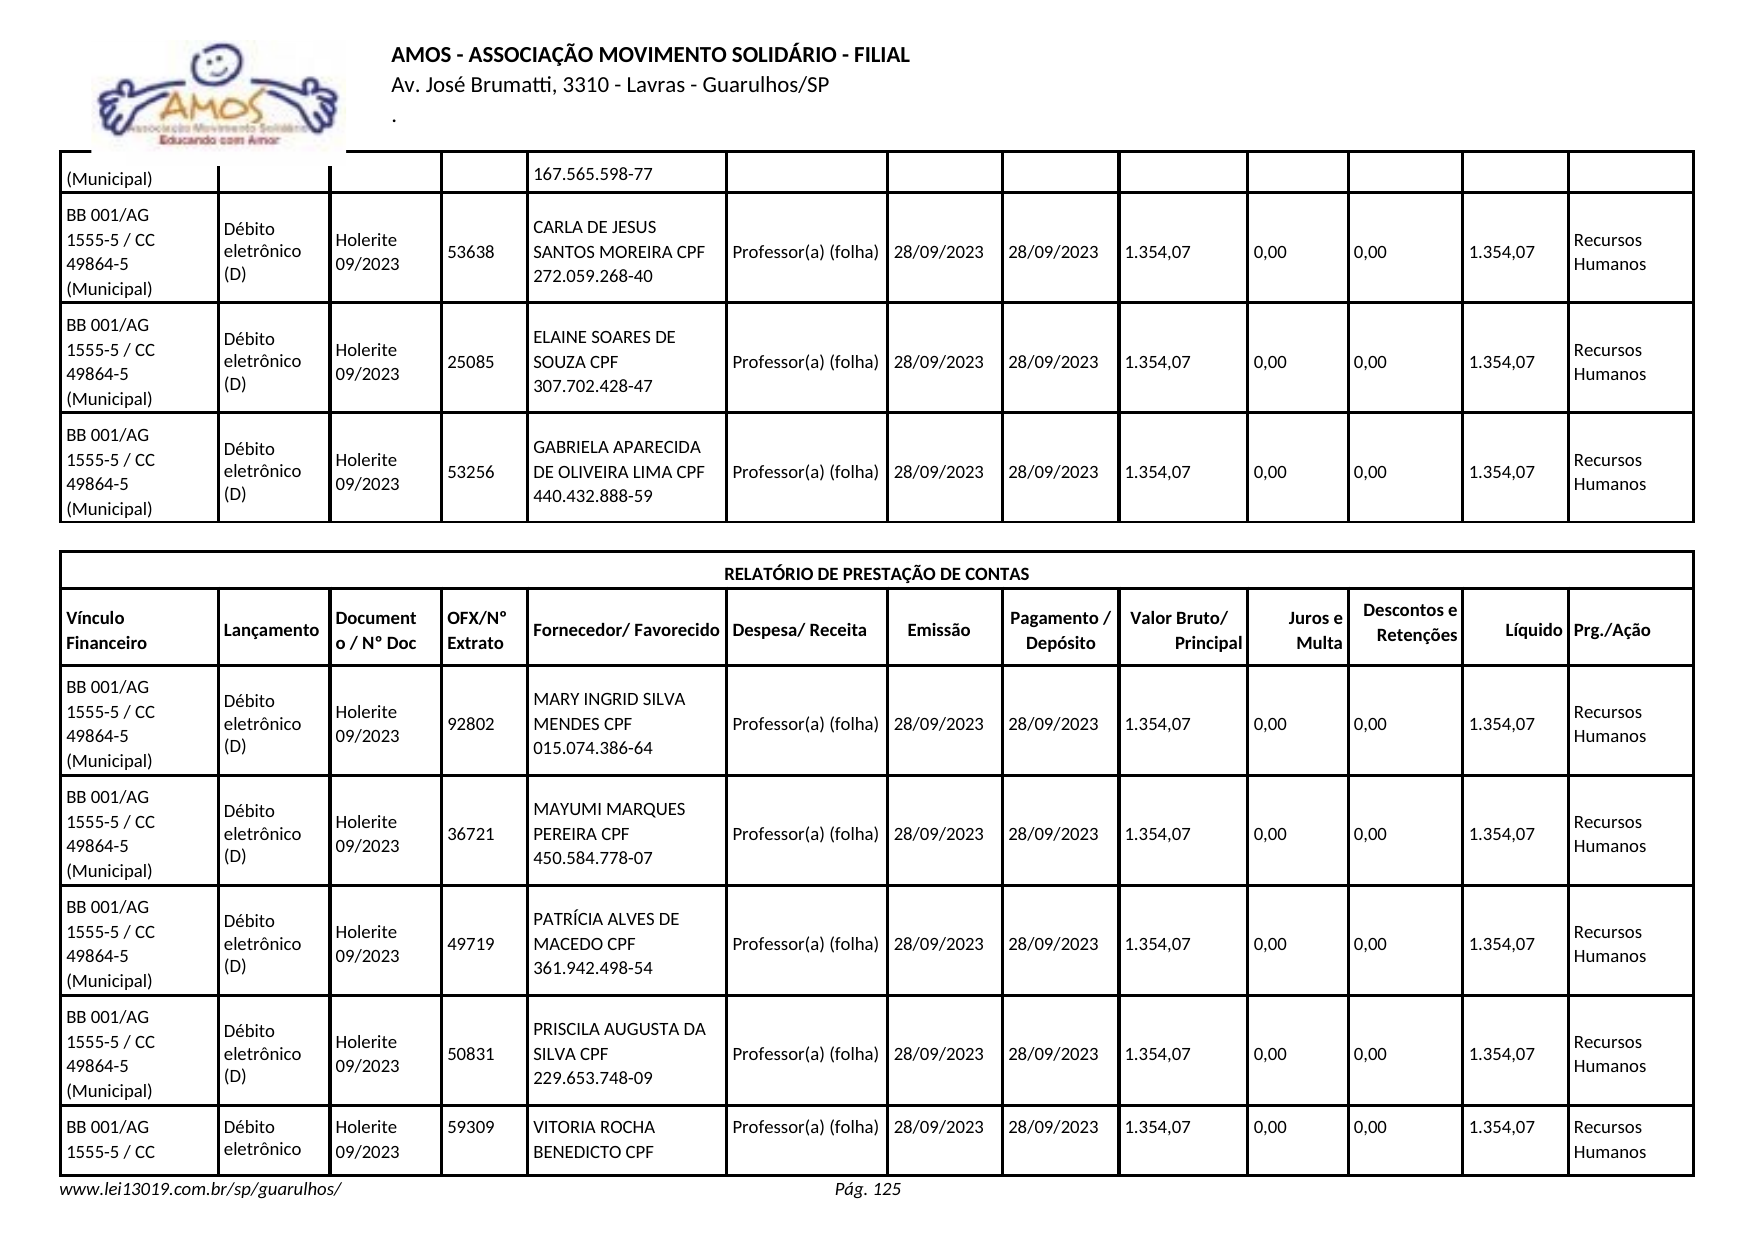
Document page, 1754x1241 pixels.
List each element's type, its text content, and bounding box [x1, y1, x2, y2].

table_cell Professor(a) (folha) [728, 194, 886, 301]
table_cell 1.354,07 [1121, 304, 1246, 411]
table_cell [889, 153, 1001, 191]
table_cell 28/09/2023 [1004, 887, 1117, 993]
table_cell Document o / Nº Doc [332, 590, 440, 663]
table_cell Pagamento / Depósito [1004, 590, 1117, 663]
table_cell Recursos Humanos [1570, 777, 1692, 883]
table_cell Holerite 09/2023 [332, 997, 440, 1103]
table_cell 28/09/2023 [889, 777, 1001, 883]
table_cell MARY INGRID SILVA MENDES CPF 015.074.386-64 [529, 667, 725, 773]
table_cell [332, 153, 440, 191]
table_cell BB 001/AG 1555-5 / CC 49864-5 (Municipal) [62, 304, 217, 411]
table_cell 1.354,07 [1121, 777, 1246, 883]
table_cell [1464, 153, 1567, 191]
table_cell GABRIELA APARECIDA DE OLIVEIRA LIMA CPF 440.432.888-59 [529, 414, 725, 521]
table_cell Recursos Humanos [1570, 997, 1692, 1103]
table_cell 1.354,07 [1464, 997, 1567, 1103]
table_cell 28/09/2023 [1004, 304, 1117, 411]
table_cell Professor(a) (folha) [728, 667, 886, 773]
table_cell 0,00 [1249, 887, 1347, 993]
table_cell 0,00 [1249, 194, 1347, 301]
table_cell Holerite 09/2023 [332, 194, 440, 301]
table_cell Débito eletrônico (D) [220, 667, 328, 773]
table_cell Holerite 09/2023 [332, 777, 440, 883]
table_cell 1.354,07 [1464, 304, 1567, 411]
table_cell (Municipal) [62, 153, 217, 191]
table_cell 59309 [443, 1107, 526, 1174]
table_cell [1350, 153, 1461, 191]
table_cell Professor(a) (folha) [728, 997, 886, 1103]
table_cell Prg./Ação [1570, 590, 1692, 663]
table_cell [1004, 153, 1117, 191]
table_cell 53256 [443, 414, 526, 521]
table_cell 1.354,07 [1121, 887, 1246, 993]
table_cell ELAINE SOARES DE SOUZA CPF 307.702.428-47 [529, 304, 725, 411]
table_cell 28/09/2023 [889, 997, 1001, 1103]
table_cell Débito eletrônico (D) [220, 777, 328, 883]
table_cell Líquido [1464, 590, 1567, 663]
table_cell 0,00 [1350, 777, 1461, 883]
table_cell Recursos Humanos [1570, 194, 1692, 301]
table_cell 28/09/2023 [889, 304, 1001, 411]
table_cell BB 001/AG 1555-5 / CC 49864-5 (Municipal) [62, 887, 217, 993]
table_cell 28/09/2023 [889, 1107, 1001, 1174]
table_cell [1121, 153, 1246, 191]
table_cell Recursos Humanos [1570, 887, 1692, 993]
table_cell 0,00 [1249, 777, 1347, 883]
table_cell [220, 166, 328, 191]
table_cell VITORIA ROCHA BENEDICTO CPF [529, 1107, 725, 1174]
table_cell Holerite 09/2023 [332, 1107, 440, 1174]
table_cell 1.354,07 [1464, 1107, 1567, 1174]
table_cell 1.354,07 [1121, 414, 1246, 521]
table_cell 0,00 [1350, 1107, 1461, 1174]
table_cell Recursos Humanos [1570, 304, 1692, 411]
table_cell 28/09/2023 [889, 667, 1001, 773]
table_cell 0,00 [1350, 414, 1461, 521]
table_cell 0,00 [1350, 304, 1461, 411]
table_cell 28/09/2023 [1004, 1107, 1117, 1174]
table_cell Recursos Humanos [1570, 667, 1692, 773]
table_cell Professor(a) (folha) [728, 887, 886, 993]
table_cell 49719 [443, 887, 526, 993]
table_cell 0,00 [1350, 887, 1461, 993]
table_cell 28/09/2023 [889, 887, 1001, 993]
table_cell [443, 153, 526, 191]
table_cell [1570, 153, 1692, 191]
table_cell Débito eletrônico (D) [220, 997, 328, 1103]
table_cell 0,00 [1249, 304, 1347, 411]
table_cell 1.354,07 [1464, 887, 1567, 993]
table_cell 1.354,07 [1121, 997, 1246, 1103]
table_cell BB 001/AG 1555-5 / CC 49864-5 (Municipal) [62, 997, 217, 1103]
table_cell Débito eletrônico (D) [220, 887, 328, 993]
table_cell 1.354,07 [1121, 194, 1246, 301]
table_cell BB 001/AG 1555-5 / CC [62, 1107, 217, 1174]
table_cell Fornecedor/ Favorecido [529, 590, 725, 663]
table_cell BB 001/AG 1555-5 / CC 49864-5 (Municipal) [62, 414, 217, 521]
table_cell MAYUMI MARQUES PEREIRA CPF 450.584.778-07 [529, 777, 725, 883]
table_cell Lançamento [220, 590, 328, 663]
table_cell 1.354,07 [1464, 194, 1567, 301]
table_cell 0,00 [1350, 667, 1461, 773]
table_cell Vínculo Financeiro [62, 590, 217, 663]
table_cell Professor(a) (folha) [728, 414, 886, 521]
table_cell Recursos Humanos [1570, 1107, 1692, 1174]
table_cell 0,00 [1350, 194, 1461, 301]
table_cell 0,00 [1249, 997, 1347, 1103]
table_cell Holerite 09/2023 [332, 667, 440, 773]
table_cell 28/09/2023 [889, 194, 1001, 301]
table_cell Valor Bruto/ Principal [1121, 590, 1246, 663]
table_cell 28/09/2023 [1004, 194, 1117, 301]
table_cell [1249, 153, 1347, 191]
table_cell Professor(a) (folha) [728, 1107, 886, 1174]
table_cell 0,00 [1350, 997, 1461, 1103]
table_cell 167.565.598-77 [529, 153, 725, 191]
table_cell Débito eletrônico (D) [220, 194, 328, 301]
table_cell OFX/Nº Extrato [443, 590, 526, 663]
table_cell Despesa/ Receita [728, 590, 886, 663]
table_cell 53638 [443, 194, 526, 301]
table_cell Recursos Humanos [1570, 414, 1692, 521]
table_cell [728, 153, 886, 191]
table_cell Professor(a) (folha) [728, 304, 886, 411]
table_cell 0,00 [1249, 1107, 1347, 1174]
table_cell Descontos e Retenções [1350, 590, 1461, 663]
table_cell Emissão [889, 590, 1001, 663]
table_cell CARLA DE JESUS SANTOS MOREIRA CPF 272.059.268-40 [529, 194, 725, 301]
table_cell 1.354,07 [1464, 414, 1567, 521]
table_cell Holerite 09/2023 [332, 887, 440, 993]
table_cell 92802 [443, 667, 526, 773]
table_cell Professor(a) (folha) [728, 777, 886, 883]
table_cell Holerite 09/2023 [332, 414, 440, 521]
table_cell 28/09/2023 [1004, 777, 1117, 883]
table_cell PRISCILA AUGUSTA DA SILVA CPF 229.653.748-09 [529, 997, 725, 1103]
table_cell 25085 [443, 304, 526, 411]
table_cell BB 001/AG 1555-5 / CC 49864-5 (Municipal) [62, 194, 217, 301]
table_cell 28/09/2023 [889, 414, 1001, 521]
table_cell 1.354,07 [1121, 1107, 1246, 1174]
table_cell Débito eletrônico [220, 1107, 328, 1174]
table_cell 1.354,07 [1464, 667, 1567, 773]
table_cell Débito eletrônico (D) [220, 304, 328, 411]
table_cell Débito eletrônico (D) [220, 414, 328, 521]
table_cell Holerite 09/2023 [332, 304, 440, 411]
table_cell BB 001/AG 1555-5 / CC 49864-5 (Municipal) [62, 777, 217, 883]
table_cell 50831 [443, 997, 526, 1103]
table_cell 36721 [443, 777, 526, 883]
table_cell Juros e Multa [1249, 590, 1347, 663]
table_cell PATRÍCIA ALVES DE MACEDO CPF 361.942.498-54 [529, 887, 725, 993]
table_cell 28/09/2023 [1004, 667, 1117, 773]
table_cell 0,00 [1249, 667, 1347, 773]
table_cell 1.354,07 [1464, 777, 1567, 883]
table_header RELATÓRIO DE PRESTAÇÃO DE CONTAS [62, 553, 1692, 587]
table_cell 1.354,07 [1121, 667, 1246, 773]
table_cell 28/09/2023 [1004, 414, 1117, 521]
table_cell 28/09/2023 [1004, 997, 1117, 1103]
table_cell BB 001/AG 1555-5 / CC 49864-5 (Municipal) [62, 667, 217, 773]
table_cell 0,00 [1249, 414, 1347, 521]
